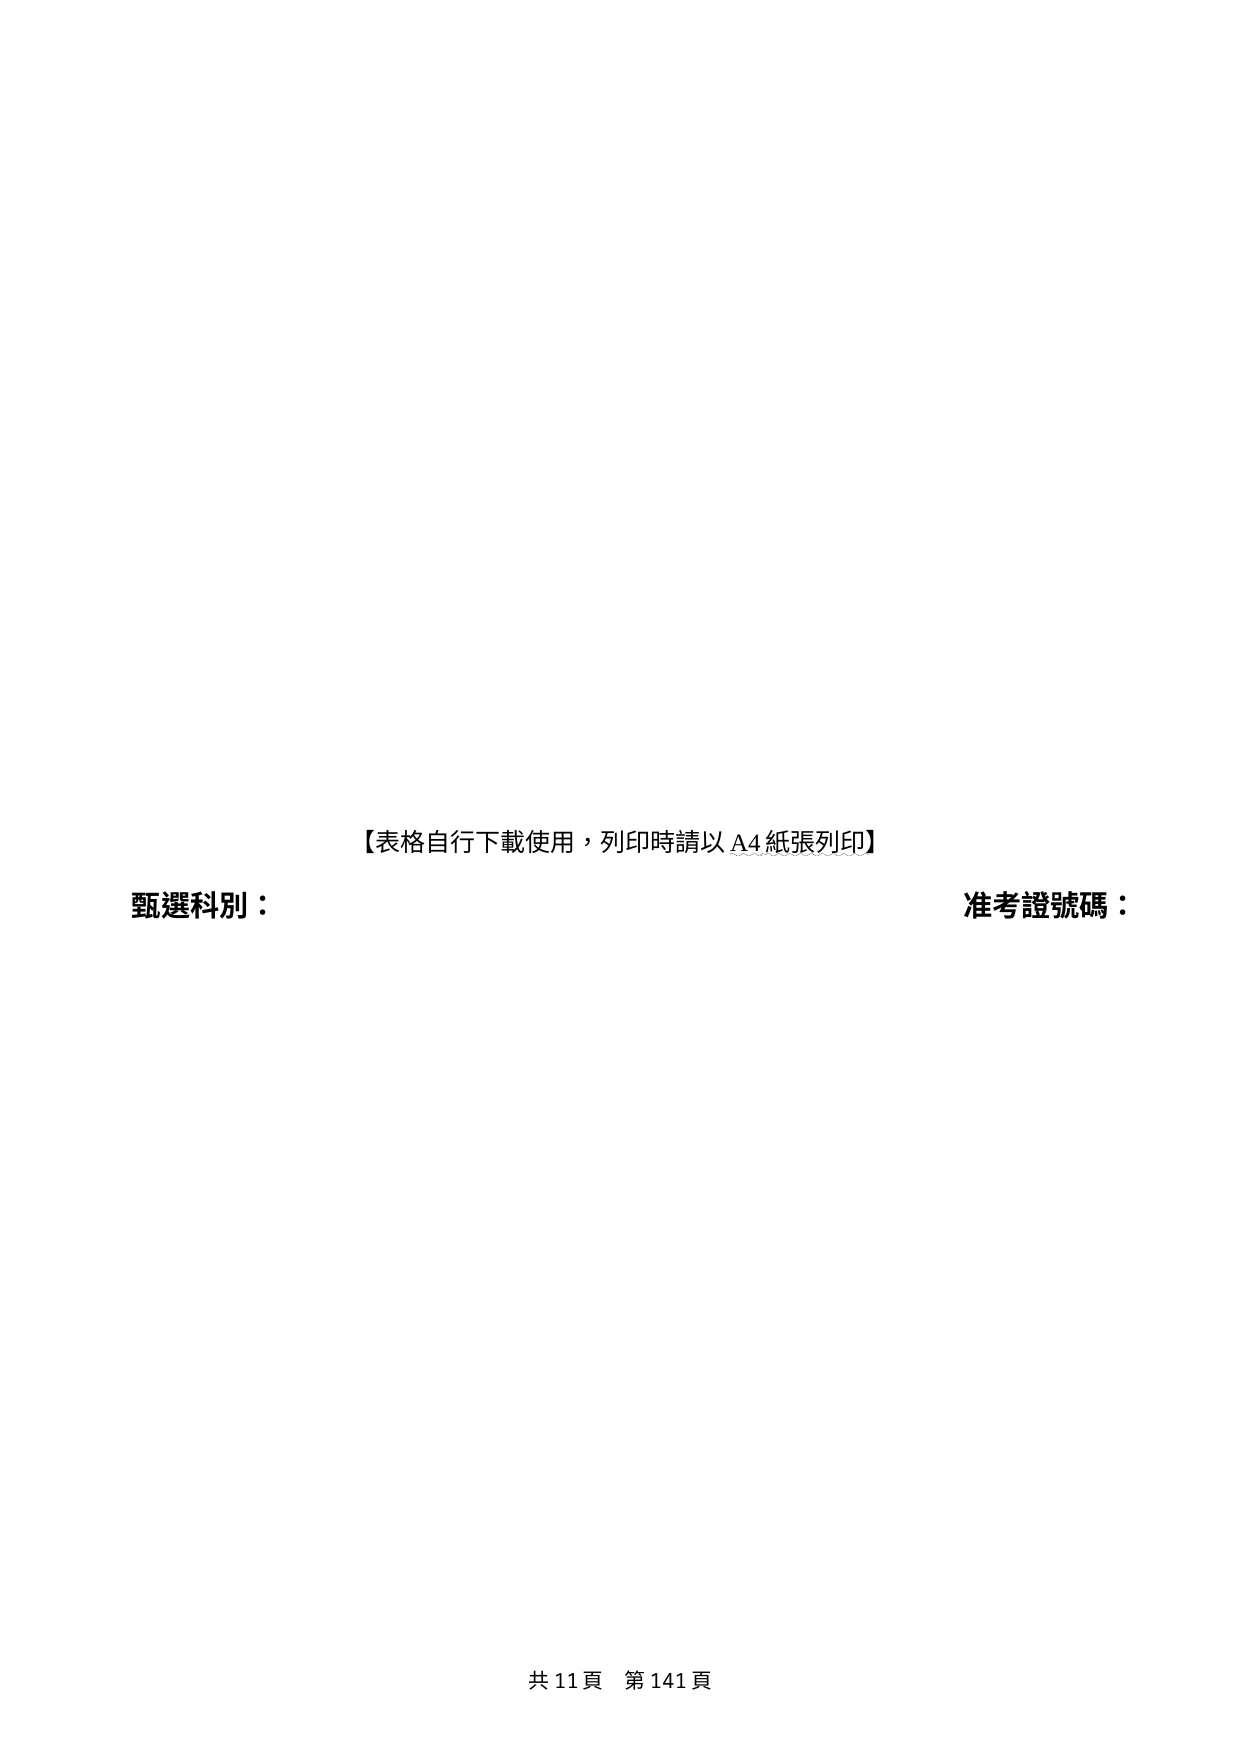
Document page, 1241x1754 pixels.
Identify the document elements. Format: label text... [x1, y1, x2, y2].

text 甄選科別： 准考證號碼： [118, 862, 1122, 924]
text 【表格自行下載使用，列印時請以A4紙張列印】 [118, 799, 1122, 862]
